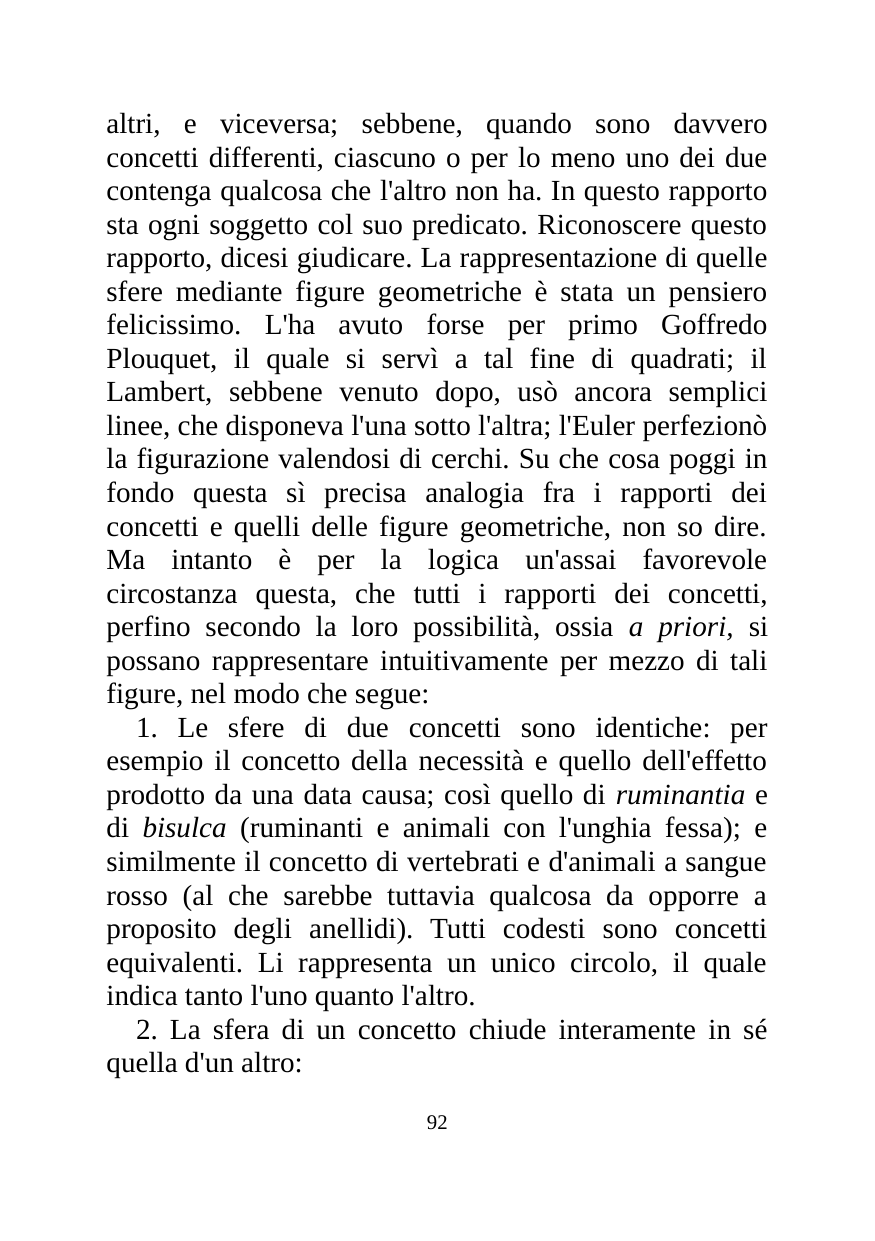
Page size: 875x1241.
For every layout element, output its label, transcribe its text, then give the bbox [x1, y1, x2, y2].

text 1. Le sfere di due concetti sono identiche: per esempio il concetto della necessità e quello dell'effetto prodotto da una data causa; così quello di ruminantia e di bisulca (ruminanti e animali con l'unghia fessa); e similmente il concetto di vertebrati e d'animali a sangue rosso (al che sarebbe tuttavia qualcosa da opporre a proposito degli anellidi). Tutti codesti sono concetti equivalenti. Li rappresenta un unico circolo, il quale indica tanto l'uno quanto l'altro. [106, 710, 768, 1012]
text altri, e viceversa; sebbene, quando sono davvero concetti differenti, ciascuno o per lo meno uno dei due contenga qualcosa che l'altro non ha. In questo rapporto sta ogni soggetto col suo predicato. Riconoscere questo rapporto, dicesi giudicare. La rappresentazione di quelle sfere mediante figure geometriche è stata un pensiero felicissimo. L'ha avuto forse per primo Goffredo Plouquet, il quale si servì a tal fine di quadrati; il Lambert, sebbene venuto dopo, usò ancora semplici linee, che disponeva l'una sotto l'altra; l'Euler perfezionò la figurazione valendosi di cerchi. Su che cosa poggi in fondo questa sì precisa analogia fra i rapporti dei concetti e quelli delle figure geometriche, non so dire. Ma intanto è per la logica un'assai favorevole circostanza questa, che tutti i rapporti dei concetti, perfino secondo la loro possibilità, ossia a priori, si possano rappresentare intuitivamente per mezzo di tali figure, nel modo che segue: [106, 106, 768, 710]
text 2. La sfera di un concetto chiude interamente in sé quella d'un altro: [106, 1012, 768, 1079]
